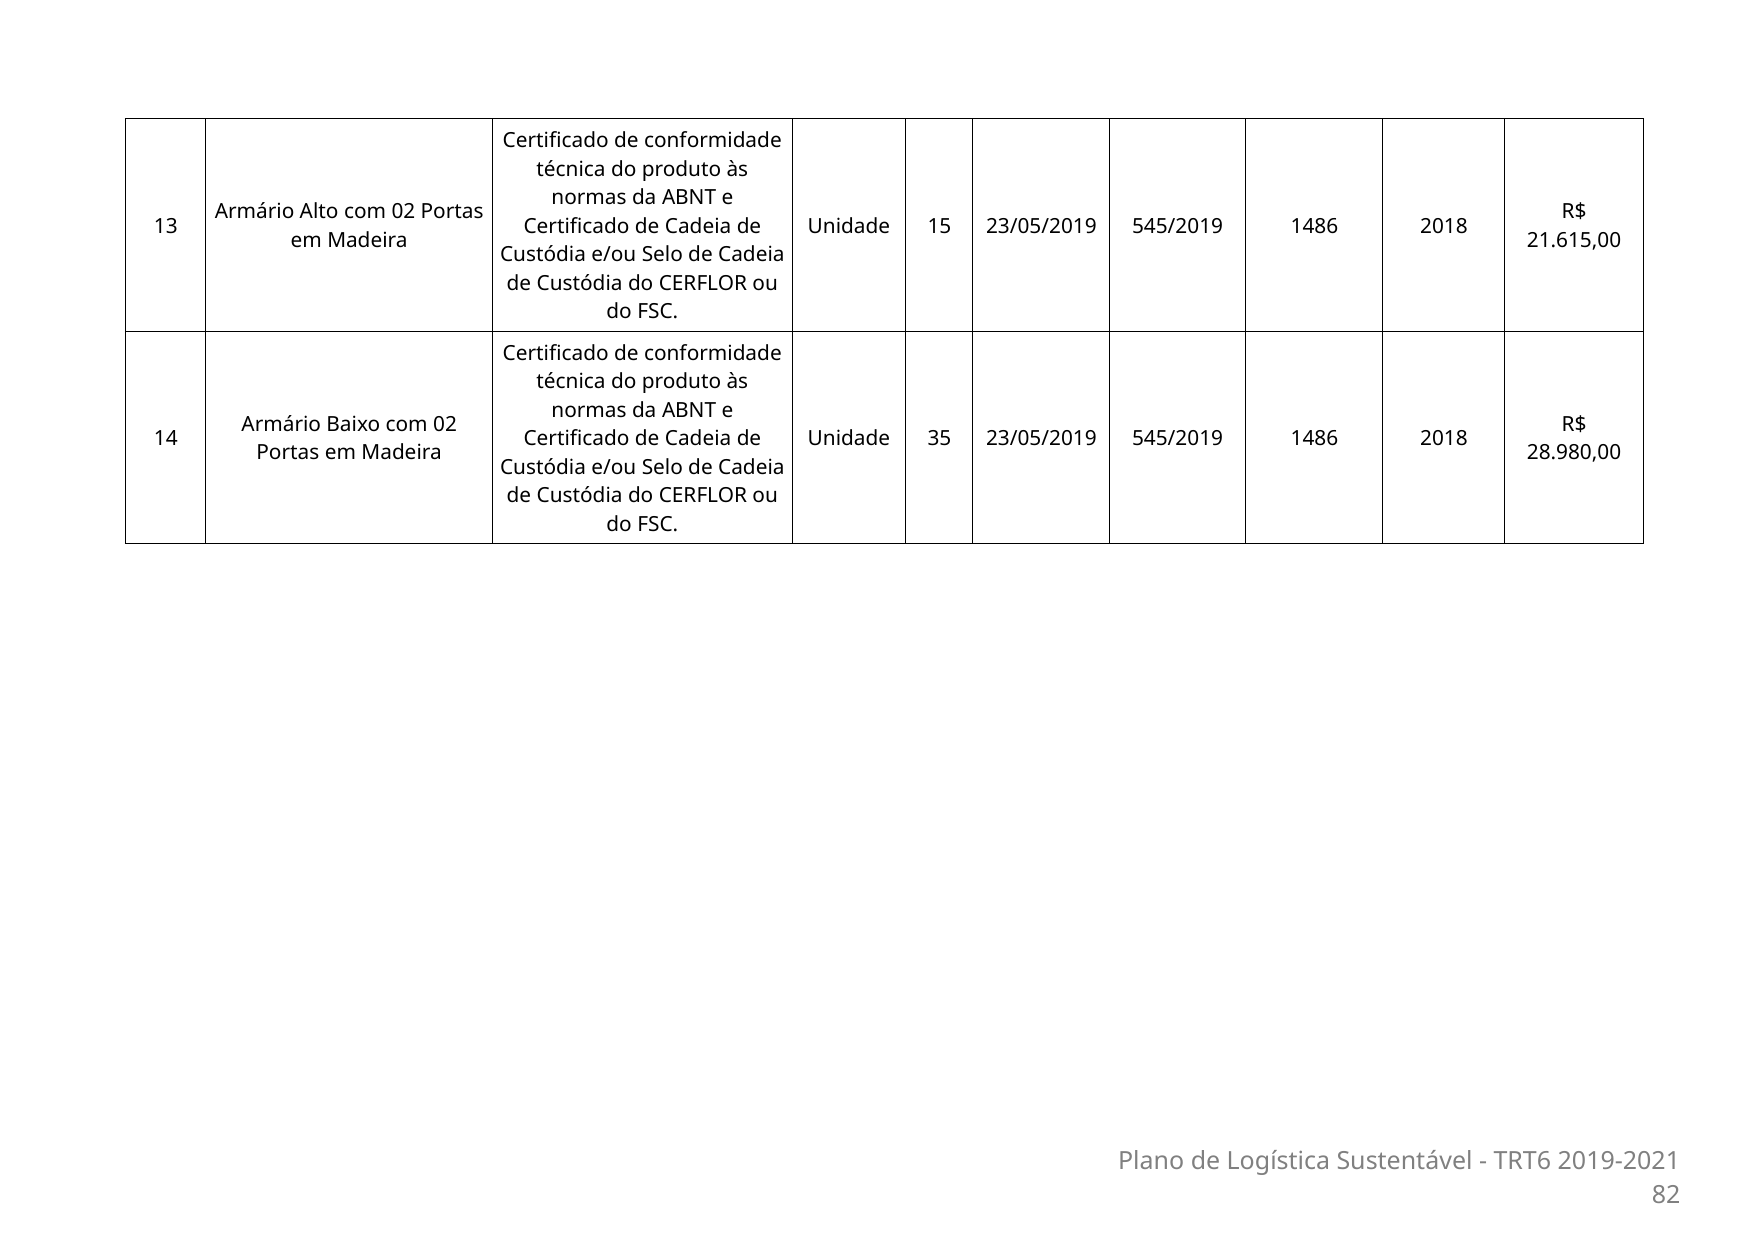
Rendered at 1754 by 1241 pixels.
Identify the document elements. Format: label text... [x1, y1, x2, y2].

table_cell 13 [126, 119, 205, 331]
table_cell 545/2019 [1110, 119, 1245, 331]
table_cell 14 [126, 332, 205, 543]
table_cell Unidade [793, 119, 905, 331]
table_cell Unidade [793, 332, 905, 543]
table_cell R$ 21.615,00 [1505, 119, 1643, 331]
table_cell 1486 [1246, 332, 1382, 543]
table_cell 23/05/2019 [973, 119, 1109, 331]
table_cell Certificado de conformidade técnica do produto às normas da ABNT e Certificado de Cadeia de Custódia e/ou Selo de Cadeia de Custódia do CERFLOR ou do FSC. [493, 119, 792, 331]
table_cell 2018 [1383, 332, 1504, 543]
table_cell Certificado de conformidade técnica do produto às normas da ABNT e Certificado de Cadeia de Custódia e/ou Selo de Cadeia de Custódia do CERFLOR ou do FSC. [493, 332, 792, 543]
table_cell R$ 28.980,00 [1505, 332, 1643, 543]
table_cell 2018 [1383, 119, 1504, 331]
table_cell Armário Alto com 02 Portas em Madeira [206, 119, 492, 331]
table_cell 23/05/2019 [973, 332, 1109, 543]
table_cell 545/2019 [1110, 332, 1245, 543]
table_cell Armário Baixo com 02 Portas em Madeira [206, 332, 492, 543]
table_cell 35 [906, 332, 972, 543]
table_cell 1486 [1246, 119, 1382, 331]
table_cell 15 [906, 119, 972, 331]
